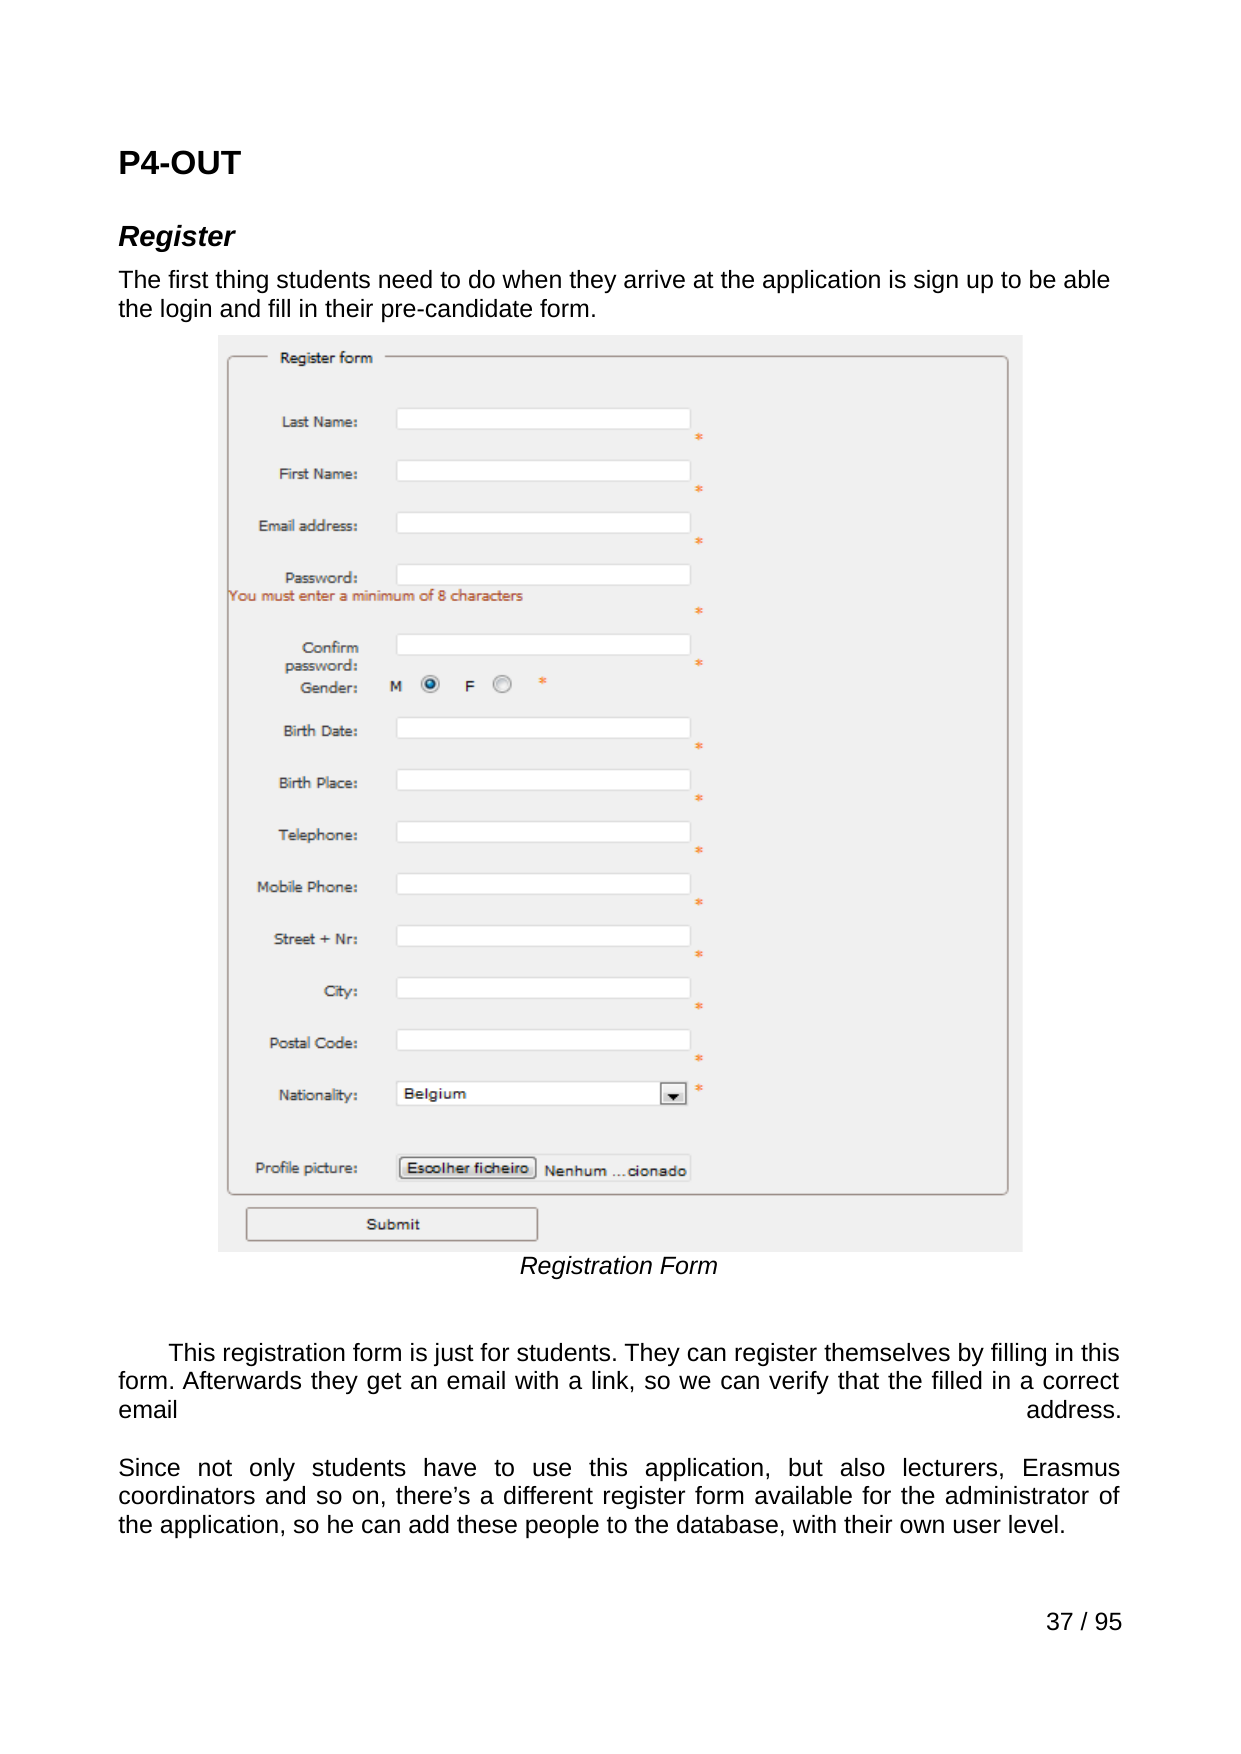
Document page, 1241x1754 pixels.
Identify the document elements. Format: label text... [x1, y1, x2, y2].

text This registration form is just for students. They can register themselves by filling in this form. Afterwards they get an email with a link, so we can verify that the filled in a correct email address. Since not only students have to use this application, but also lecturers, Erasmus coordinators and so on, there’s a different register form available for the administrator of the application, so he can add these people to the database, with their own user level. [118, 1338, 1122, 1539]
picture [218, 335, 1023, 1252]
subtitle Register [118, 219, 1122, 253]
subtitle P4-OUT [118, 143, 1122, 182]
text The first thing students need to do when they arrive at the application is sign up to be able the login and fill in their pre-candidate form. [118, 265, 1122, 323]
text Registration Form [218, 1252, 1022, 1280]
